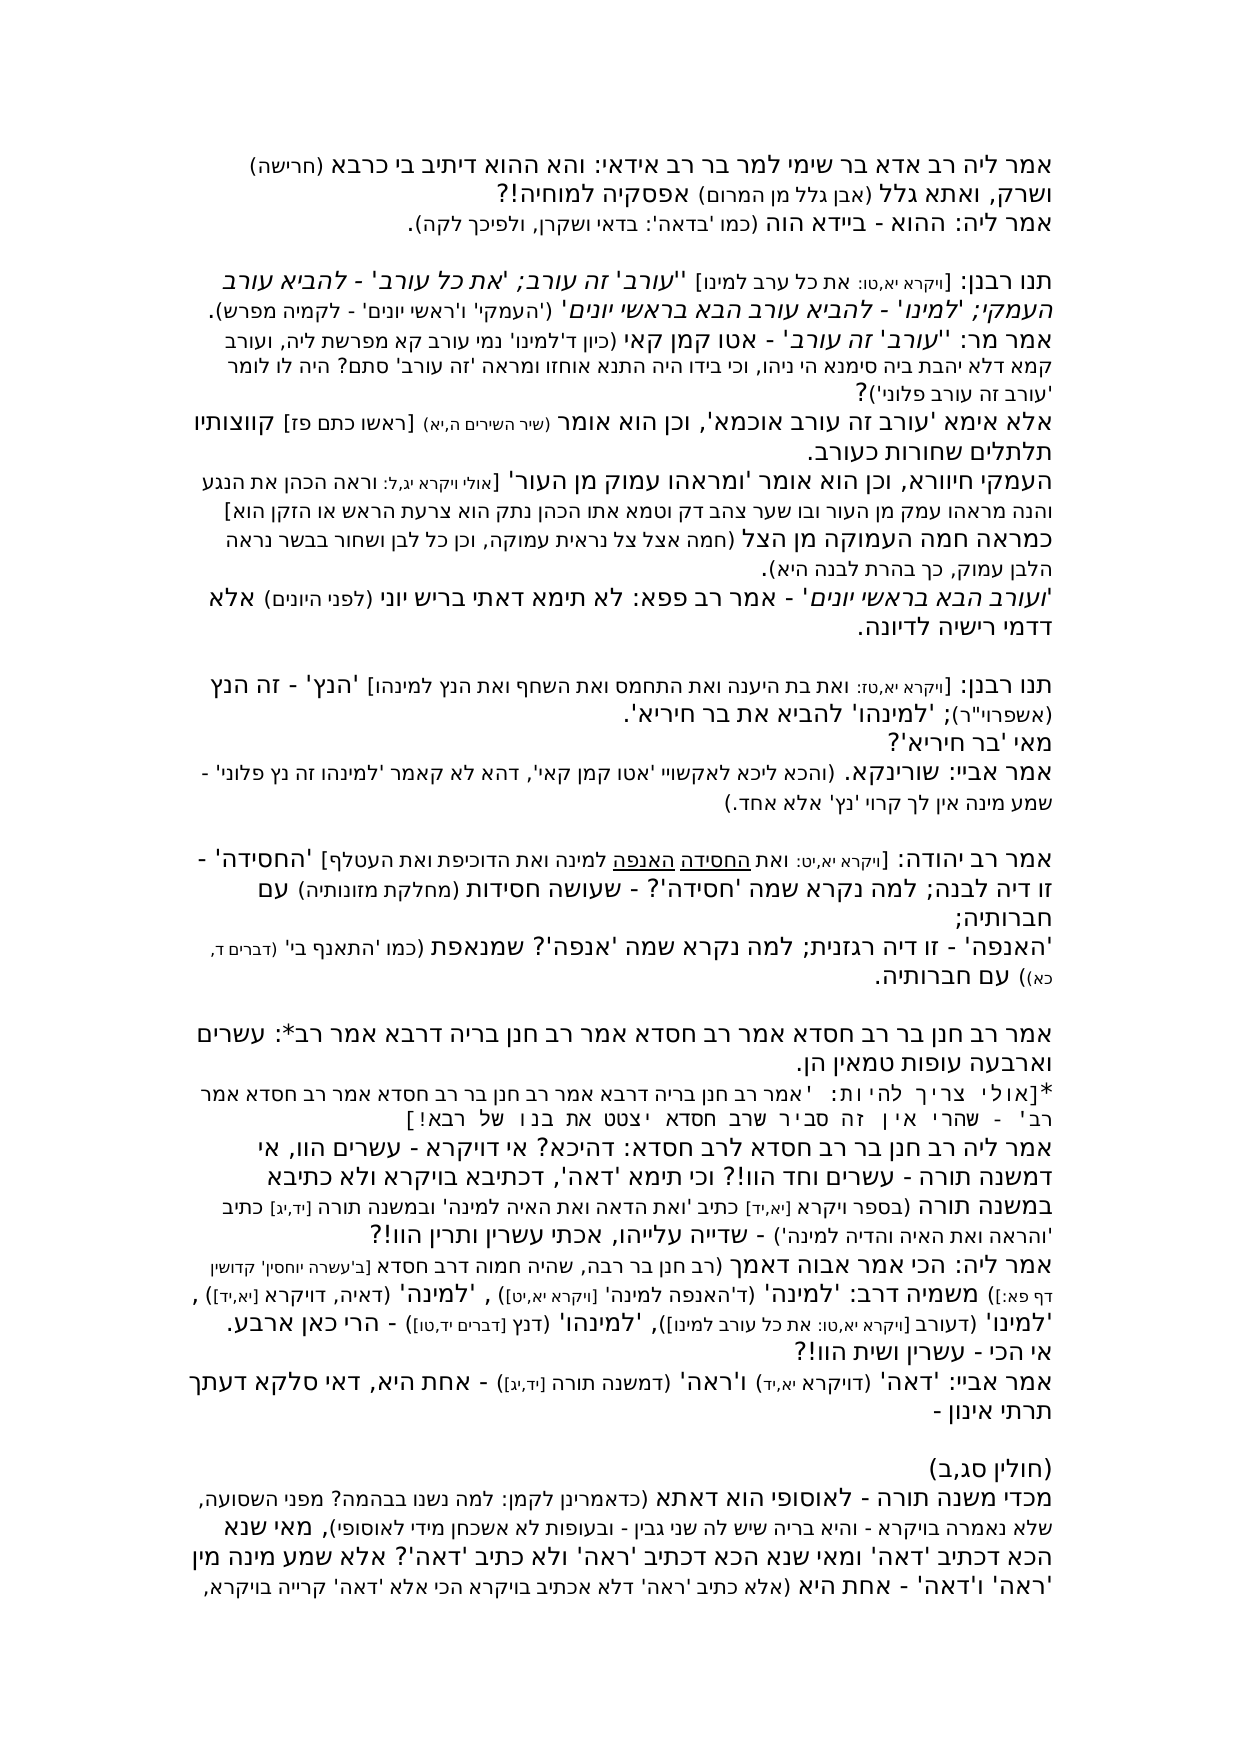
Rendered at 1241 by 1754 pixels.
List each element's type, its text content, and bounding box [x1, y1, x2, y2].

text אמר ליה: הכי אמר אבוה דאמך (רב חנן בר רבה, שהיה חמוה דרב חסדא [ב'עשרה יוחסין' קדושין דף פא:]) משמיה דרב: 'למינה' (ד'האנפה למינה' [ויקרא יא,יט]) , 'למינה' (דאיה, דויקרא [יא,יד]) , 'למינו' (דעורב [ויקרא יא,טו: את כל עורב למינו]), 'למינהו' (דנץ [דברים יד,טו]) - הרי כאן ארבע. [187, 1250, 1053, 1338]
text אמר אביי: 'דאה' (דויקרא יא,יד) ו'ראה' (דמשנה תורה [יד,יג]) - אחת היא, דאי סלקא דעתך תרתי אינון - [187, 1367, 1053, 1425]
text אמר רב יהודה: [ויקרא יא,יט: ואת החסידה האנפה למינה ואת הדוכיפת ואת העטלף] 'החסידה' - זו דיה לבנה; למה נקרא שמה 'חסידה'? - שעושה חסידות (מחלקת מזונותיה) עם חברותיה; [187, 844, 1053, 932]
text *[אולי צריך להיות: 'אמר רב חנן בריה דרבא אמר רב חנן בר רב חסדא אמר רב חסדא אמר רב' - שהרי אין זה סביר שרב חסדא יצטט את בנו של רבא!] [187, 1078, 1053, 1133]
text אמר ליה: ההוא - ביידא הוה (כמו 'בדאה': בדאי ושקרן, ולפיכך לקה). [187, 208, 1053, 238]
text תנו רבנן: [ויקרא יא,טו: את כל ערב למינו] ''עורב' זה עורב; 'את כל עורב' - להביא עורב העמקי; 'למינו' - להביא עורב הבא בראשי יונים' ('העמקי' ו'ראשי יונים' - לקמיה מפרש). [187, 266, 1053, 325]
text 'האנפה' - זו דיה רגזנית; למה נקרא שמה 'אנפה'? שמנאפת (כמו 'התאנף בי' (דברים ד,כא)) עם חברותיה. [187, 932, 1053, 991]
text אמר ליה רב אדא בר שימי למר בר רב אידאי: והא ההוא דיתיב בי כרבא (חרישה) ושרק, ואתא גלל (אבן גלל מן המרום) אפסקיה למוחיה!? [187, 150, 1053, 208]
text אמר ליה רב חנן בר רב חסדא לרב חסדא: דהיכא? אי דויקרא - עשרים הוו, אי דמשנה תורה - עשרים וחד הוו!? וכי תימא 'דאה', דכתיבא בויקרא ולא כתיבא במשנה תורה (בספר ויקרא [יא,יד] כתיב 'ואת הדאה ואת האיה למינה' ובמשנה תורה [יד,יג] כתיב 'והראה ואת האיה והדיה למינה') - שדייה עלייהו, אכתי עשרין ותרין הוו!? [187, 1133, 1053, 1250]
text מאי 'בר חיריא'? [187, 728, 1053, 757]
text אמר אביי: שורינקא. (והכא ליכא לאקשויי 'אטו קמן קאי', דהא לא קאמר 'למינהו זה נץ פלוני' - שמע מינה אין לך קרוי 'נץ' אלא אחד.) [187, 757, 1053, 816]
text תנו רבנן: [ויקרא יא,טז: ואת בת היענה ואת התחמס ואת השחף ואת הנץ למינהו] 'הנץ' - זה הנץ (אשפרוי"ר); 'למינהו' להביא את בר חיריא'. [187, 670, 1053, 728]
text העמקי חיוורא, וכן הוא אומר 'ומראהו עמוק מן העור' [אולי ויקרא יג,ל: וראה הכהן את הנגע והנה מראהו עמק מן העור ובו שער צהב דק וטמא אתו הכהן נתק הוא צרעת הראש או הזקן הוא] כמראה חמה העמוקה מן הצל (חמה אצל צל נראית עמוקה, וכן כל לבן ושחור בבשר נראה הלבן עמוק, כך בהרת לבנה היא). [187, 466, 1053, 583]
text אמר רב חנן בר רב חסדא אמר רב חסדא אמר רב חנן בריה דרבא אמר רב*: עשרים וארבעה עופות טמאין הן. [187, 1019, 1053, 1078]
text אי הכי - עשרין ושית הוו!? [187, 1338, 1053, 1367]
text אלא אימא 'עורב זה עורב אוכמא', וכן הוא אומר (שיר השירים ה,יא) [ראשו כתם פז] קווצותיו תלתלים שחורות כעורב. [187, 407, 1053, 466]
text מכדי משנה תורה - לאוסופי הוא דאתא (כדאמרינן לקמן: למה נשנו בבהמה? מפני השסועה, שלא נאמרה בויקרא - והיא בריה שיש לה שני גבין - ובעופות לא אשכחן מידי לאוסופי), מאי שנא הכא דכתיב 'דאה' ומאי שנא הכא דכתיב 'ראה' ולא כתיב 'דאה'? אלא שמע מינה מין 'ראה' ו'דאה' - אחת היא (אלא כתיב 'ראה' דלא אכתיב בויקרא הכי אלא 'דאה' קרייה בויקרא, [187, 1483, 1053, 1600]
text (חולין סג,ב) [187, 1454, 1053, 1483]
text אמר מר: ''עורב' זה עורב' - אטו קמן קאי (כיון ד'למינו' נמי עורב קא מפרשת ליה, ועורב קמא דלא יהבת ביה סימנא הי ניהו, וכי בידו היה התנא אוחזו ומראה 'זה עורב' סתם? היה לו לומר 'עורב זה עורב פלוני')? [187, 325, 1053, 407]
text 'ועורב הבא בראשי יונים' - אמר רב פפא: לא תימא דאתי בריש יוני (לפני היונים) אלא דדמי רישיה לדיונה. [187, 583, 1053, 641]
